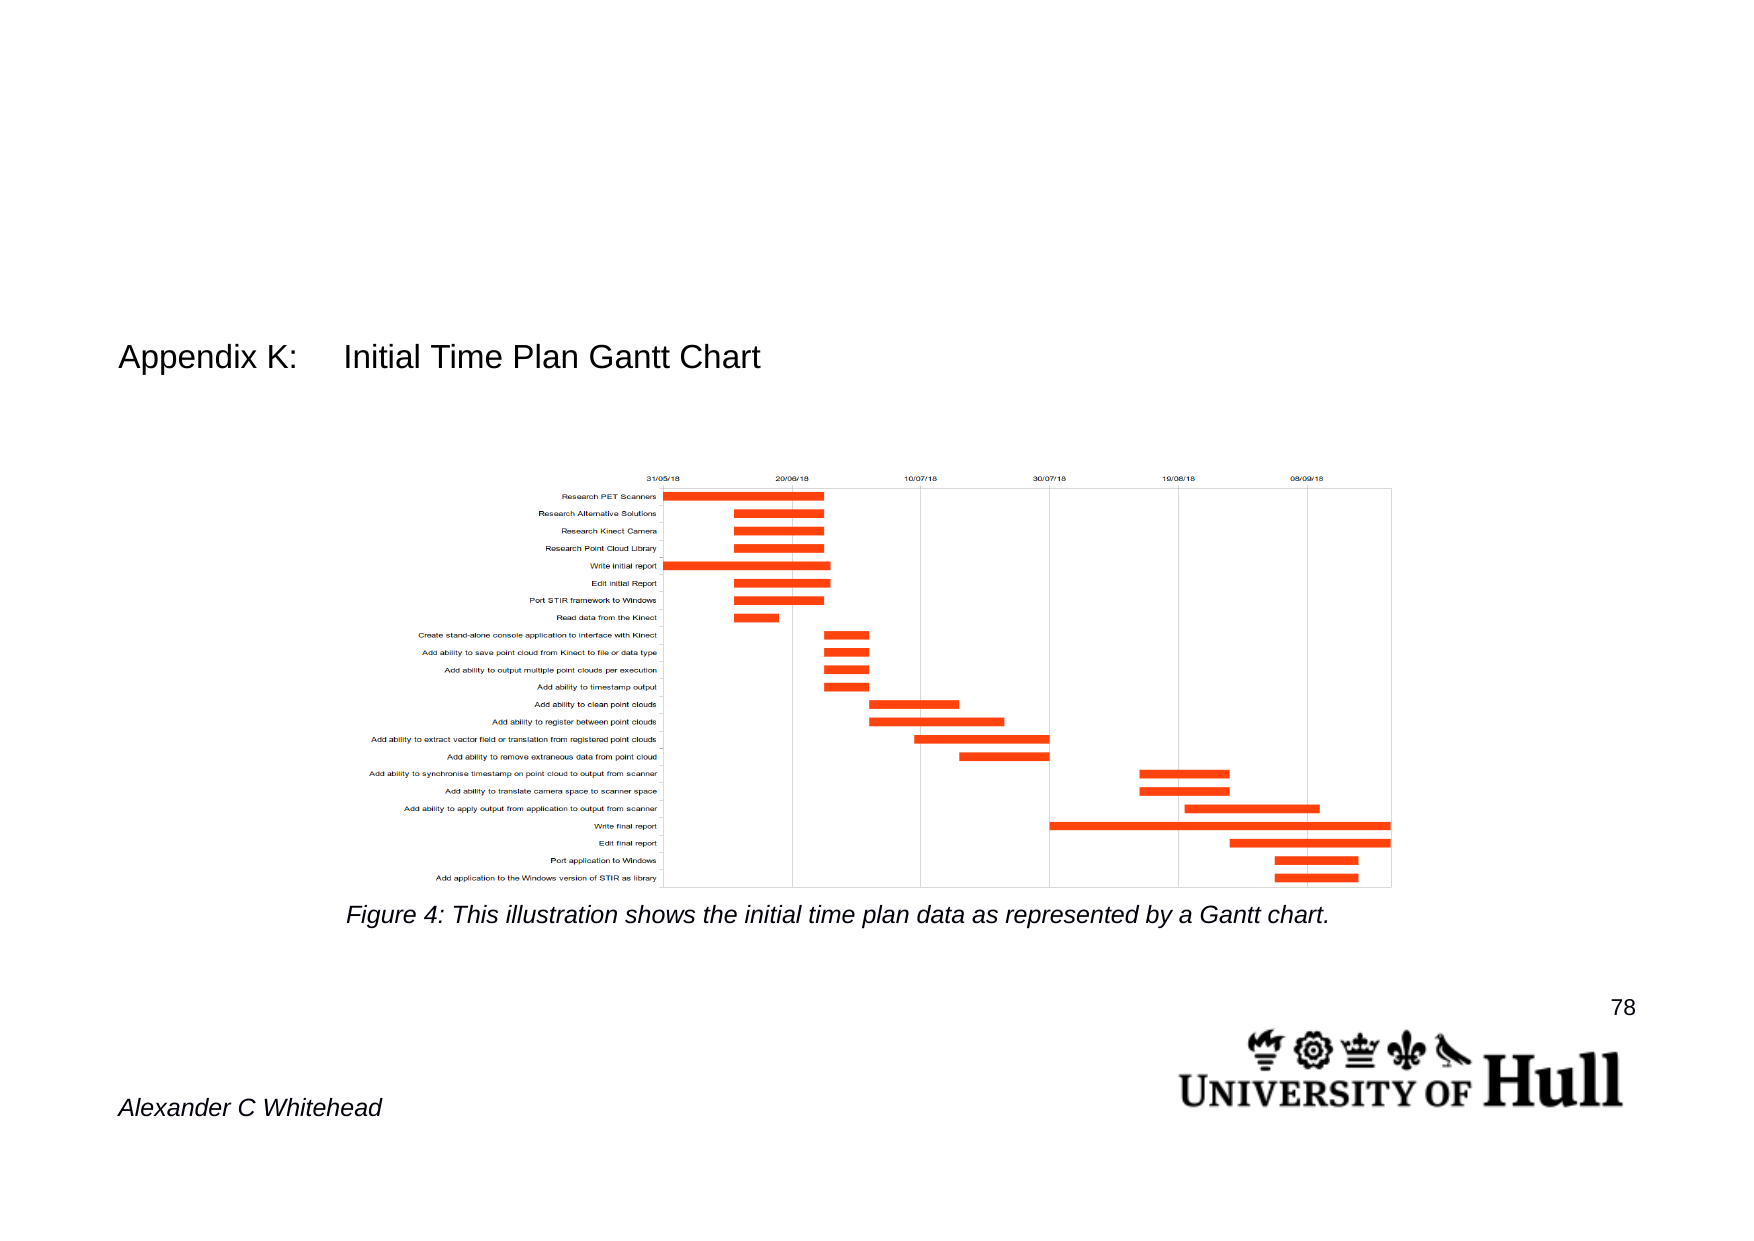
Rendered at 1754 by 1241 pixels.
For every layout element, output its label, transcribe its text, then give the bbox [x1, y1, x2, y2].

picture [1172, 1020, 1632, 1117]
text Figure 4: This illustration shows the initial time plan data as represented by a Gantt chart. [346, 895, 1408, 929]
subtitle Initial Time Plan Gantt Chart [118, 337, 1636, 376]
picture [345, 466, 1409, 895]
